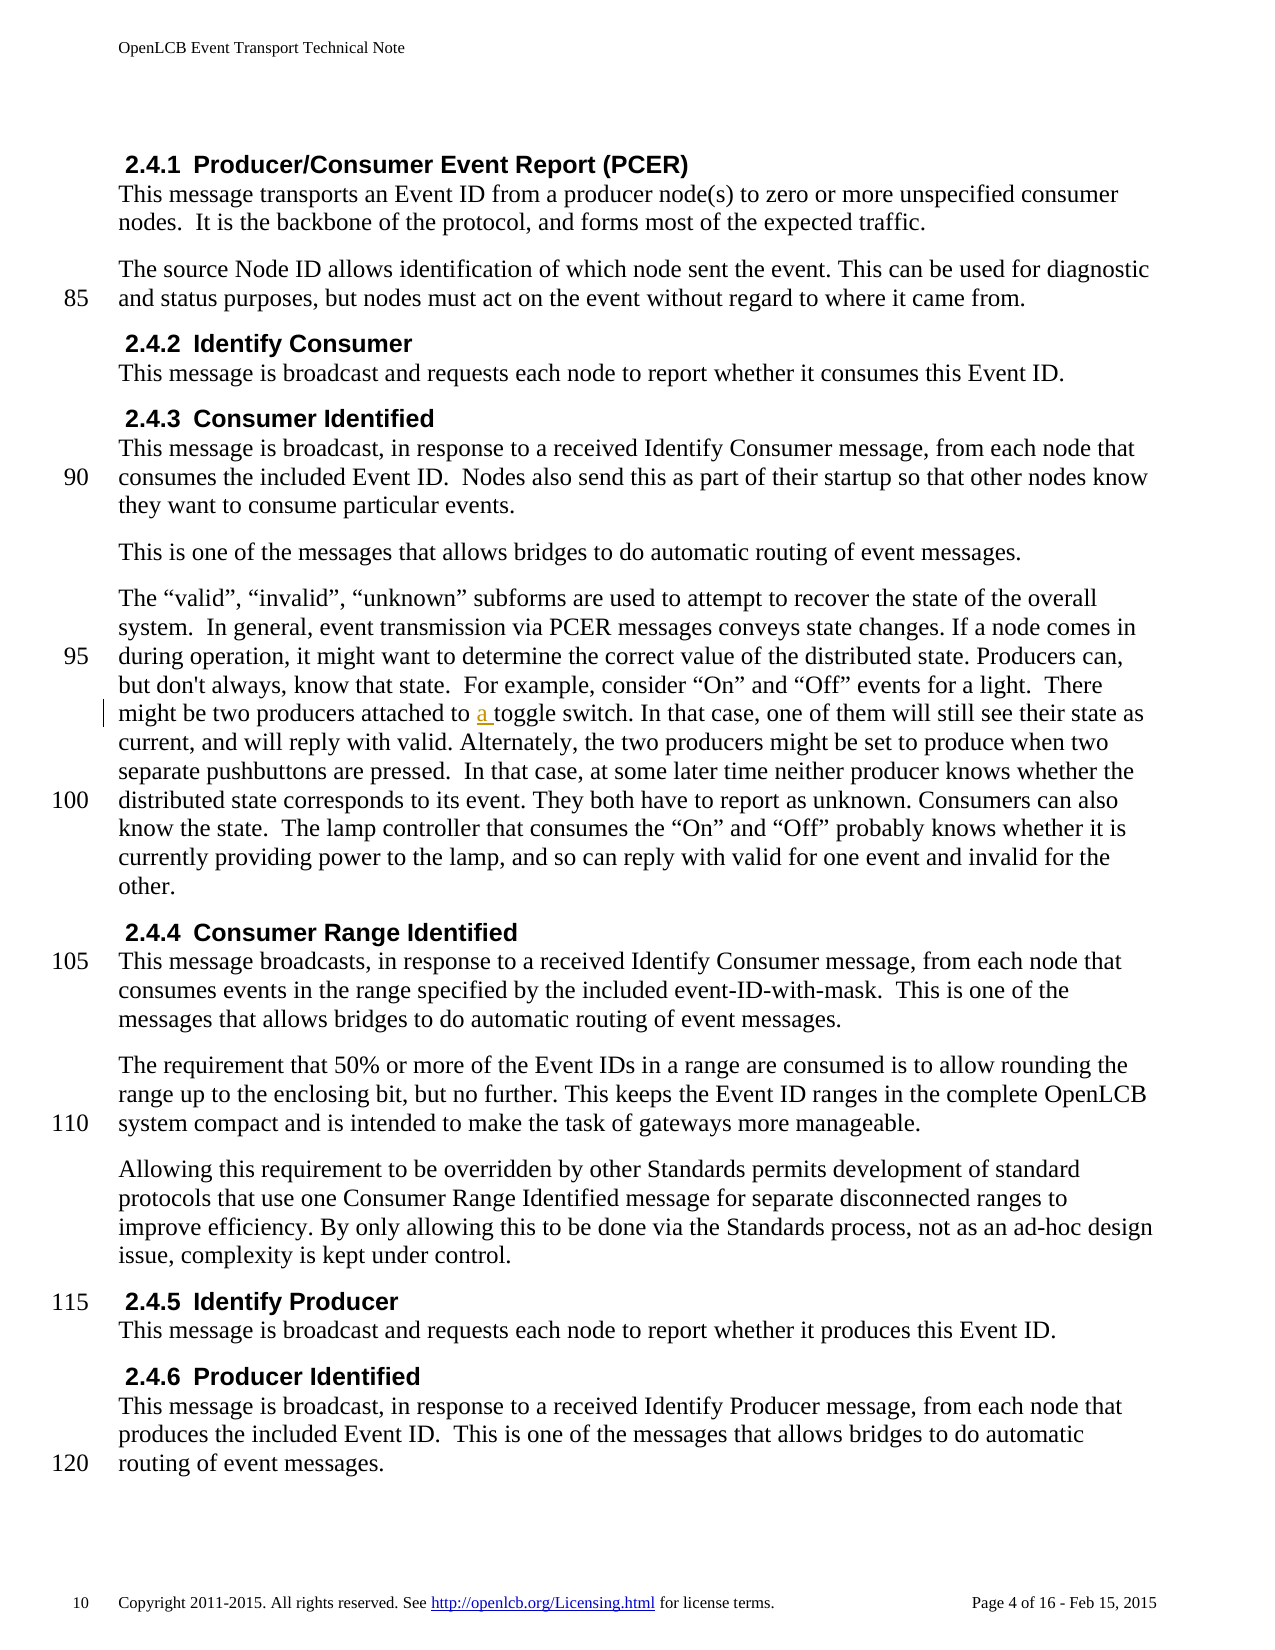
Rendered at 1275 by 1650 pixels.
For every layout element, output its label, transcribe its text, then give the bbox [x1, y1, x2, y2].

text This message is broadcast, in response to a received Identify Producer message, from each node that produces the included Event ID. This is one of the messages that allows bridges to do automatic routing of event messages. [118, 1391, 1157, 1477]
subtitle Producer/Consumer Event Report (PCER) [118, 150, 1157, 179]
text This message transports an Event ID from a producer node(s) to zero or more unspecified consumer nodes. It is the backbone of the protocol, and forms most of the expected traffic. [118, 179, 1157, 236]
text This message is broadcast and requests each node to report whether it consumes this Event ID. [118, 358, 1157, 387]
text This message is broadcast and requests each node to report whether it produces this Event ID. [118, 1316, 1157, 1344]
subtitle Producer Identified [118, 1362, 1157, 1391]
subtitle Identify Producer [118, 1287, 1157, 1316]
subtitle Identify Consumer [118, 329, 1157, 358]
text This message broadcasts, in response to a received Identify Consumer message, from each node that consumes events in the range specified by the included event-ID-with-mask. This is one of the messages that allows bridges to do automatic routing of event messages. [118, 946, 1157, 1032]
text The “valid”, “invalid”, “unknown” subforms are used to attempt to recover the state of the overall system. In general, event transmission via PCER messages conveys state changes. If a node comes in during operation, it might want to determine the correct value of the distributed state. Producers can, but don't always, know that state. For example, consider “On” and “Off” events for a light. There might be two producers attached to a toggle switch. In that case, one of them will still see their state as current, and will reply with valid. Alternately, the two producers might be set to produce when two separate pushbuttons are pressed. In that case, at some later time neither producer knows whether the distributed state corresponds to its event. They both have to report as unknown. Consumers can also know the state. The lamp controller that consumes the “On” and “Off” probably knows whether it is currently providing power to the lamp, and so can reply with valid for one event and invalid for the other. [118, 583, 1157, 900]
text This message is broadcast, in response to a received Identify Consumer message, from each node that consumes the included Event ID. Nodes also send this as part of their startup so that other nodes know they want to consume particular events. [118, 433, 1157, 519]
subtitle Consumer Range Identified [118, 917, 1157, 946]
subtitle Consumer Identified [118, 404, 1157, 433]
text The requirement that 50% or more of the Event IDs in a range are consumed is to allow rounding the range up to the enclosing bit, but no further. This keeps the Event ID ranges in the complete OpenLCB system compact and is intended to make the task of gateways more manageable. [118, 1050, 1157, 1136]
text This is one of the messages that allows bridges to do automatic routing of event messages. [118, 537, 1157, 566]
text Allowing this requirement to be overridden by other Standards permits development of standard protocols that use one Consumer Range Identified message for separate disconnected ranges to improve efficiency. By only allowing this to be done via the Standards process, not as an ad-hoc design issue, complexity is kept under control. [118, 1154, 1157, 1269]
text The source Node ID allows identification of which node sent the event. This can be used for diagnostic and status purposes, but nodes must act on the event without regard to where it came from. [118, 254, 1157, 311]
